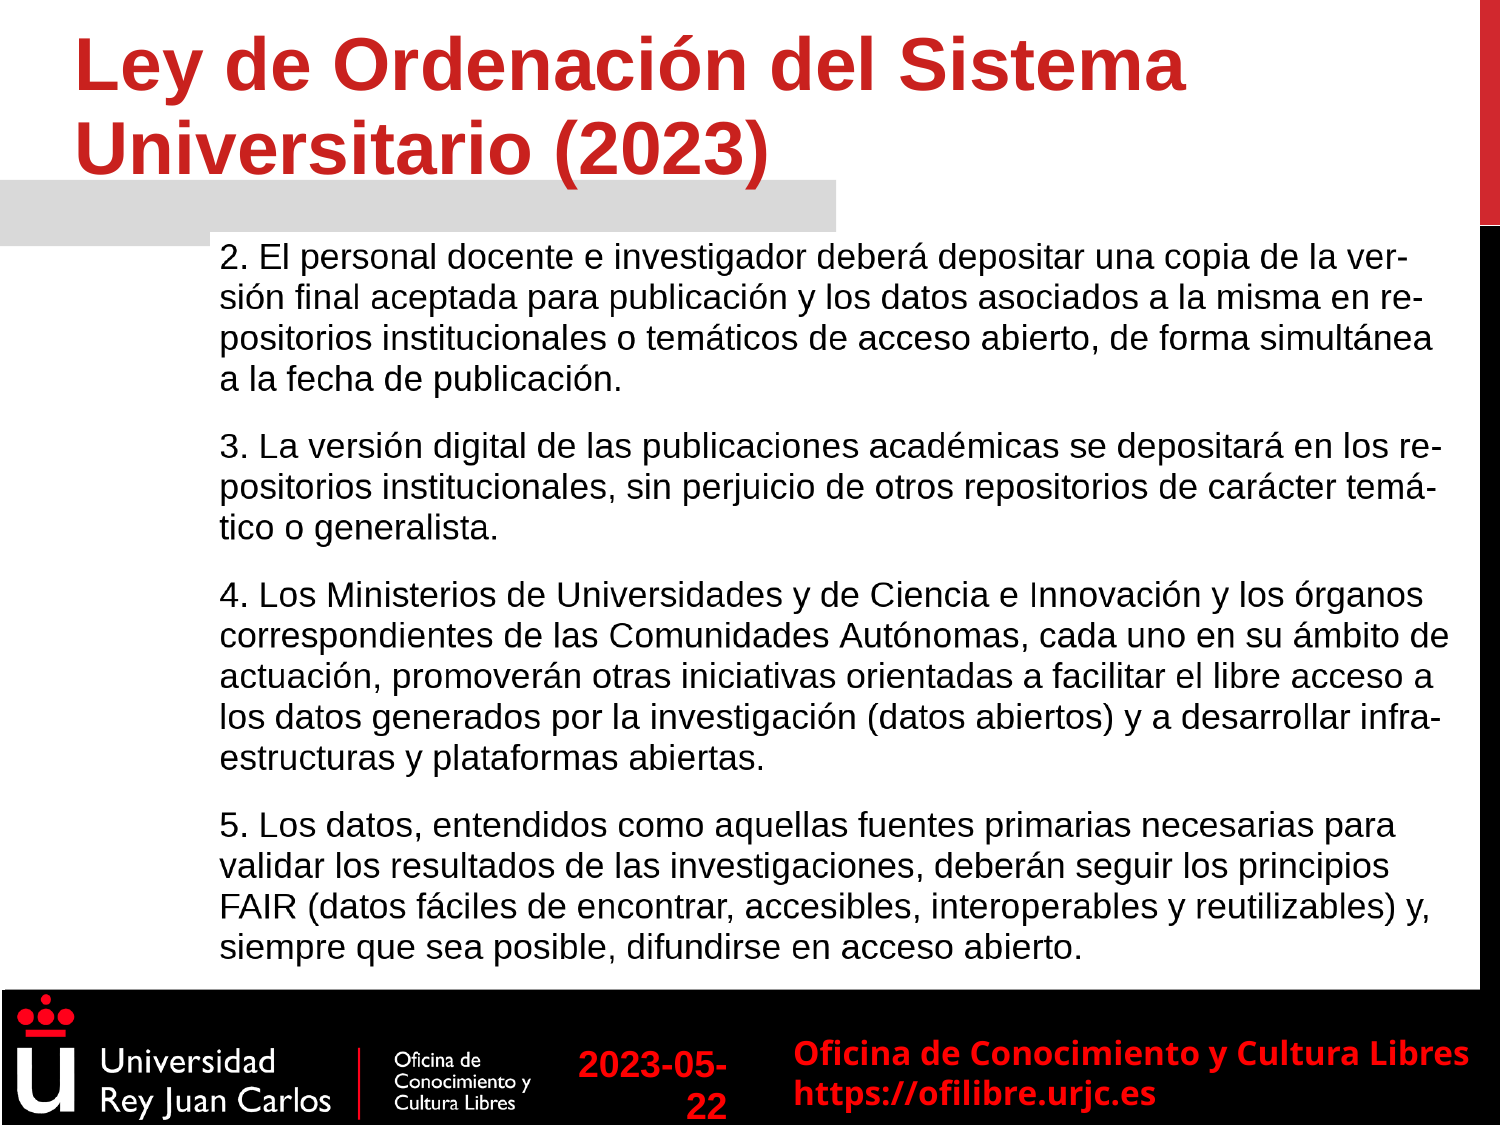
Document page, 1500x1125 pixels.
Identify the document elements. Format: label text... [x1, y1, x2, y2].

text_box Ley de Ordenación del Sistema Universitario (2023) [60, 15, 1441, 198]
picture [210, 232, 1453, 976]
picture [17, 994, 531, 1120]
